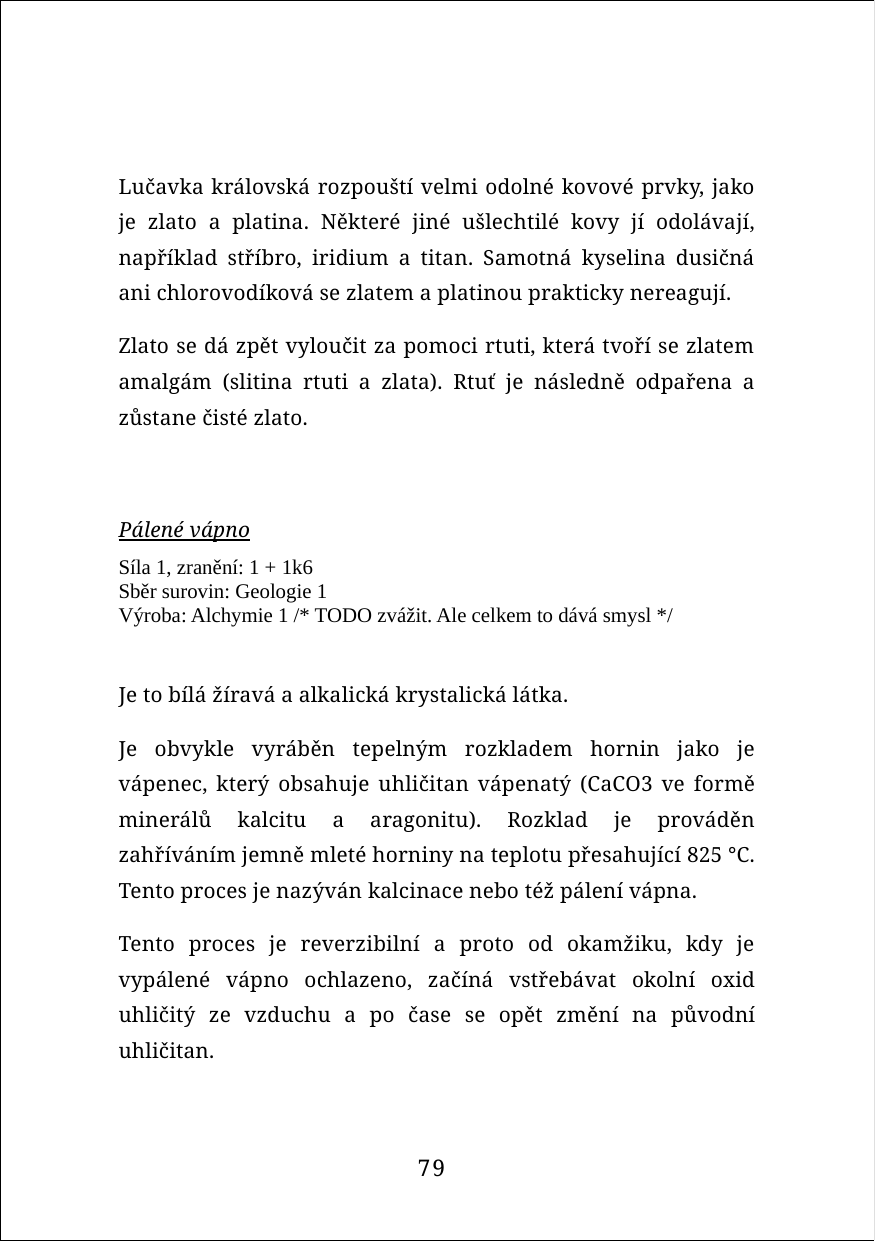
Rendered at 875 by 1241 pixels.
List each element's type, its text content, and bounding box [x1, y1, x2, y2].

text Je to bílá žíravá a alkalická krystalická látka. [118, 681, 756, 709]
text Lučavka královská rozpouští velmi odolné kovové prvky, jako je zlato a platina. Některé jiné ušlechtilé kovy jí odolávají, například stříbro, iridium a titan. Samotná kyselina dusičná ani chlorovodíková se zlatem a platinou prakticky nereagují. [118, 172, 756, 307]
text Zlato se dá zpět vyloučit za pomoci rtuti, která tvoří se zlatem amalgám (slitina rtuti a zlata). Rtuť je následně odpařena a zůstane čisté zlato. [118, 332, 756, 431]
text Síla 1, zranění: 1 + 1k6 [118, 555, 756, 579]
subtitle Pálené vápno [118, 515, 756, 543]
text Tento proces je reverzibilní a proto od okamžiku, kdy je vypálené vápno ochlazeno, začíná vstřebávat okolní oxid uhličitý ze vzduchu a po čase se opět změní na původní uhličitan. [118, 929, 756, 1064]
text Sběr surovin: Geologie 1 [118, 579, 756, 603]
text Je obvykle vyráběn tepelným rozkladem hornin jako je vápenec, který obsahuje uhličitan vápenatý (CaCO3 ve formě minerálů kalcitu a aragonitu). Rozklad je prováděn zahříváním jemně mleté horniny na teplotu přesahující 825 °C. Tento proces je nazýván kalcinace nebo též pálení vápna. [118, 734, 756, 904]
text Výroba: Alchymie 1 /* TODO zvážit. Ale celkem to dává smysl */ [118, 603, 756, 627]
